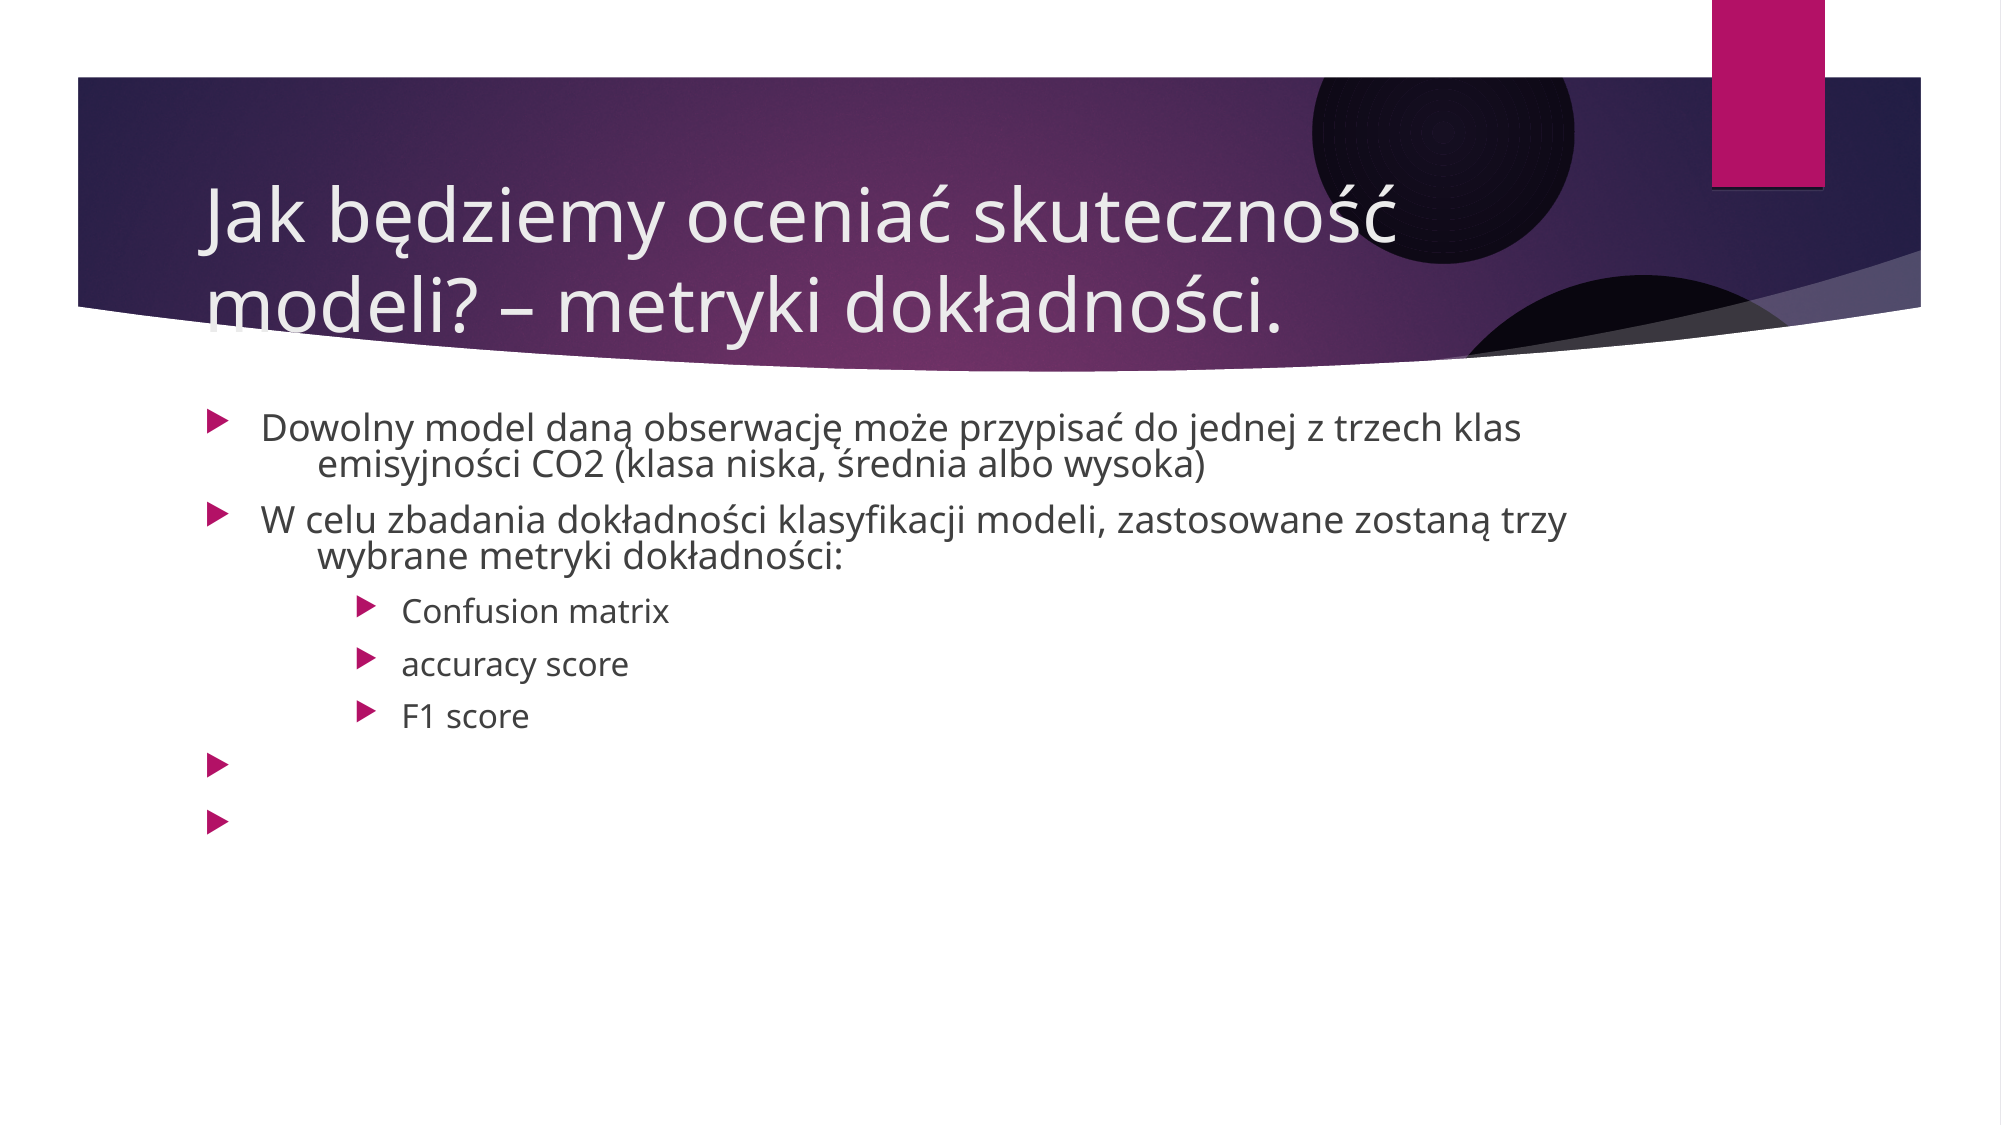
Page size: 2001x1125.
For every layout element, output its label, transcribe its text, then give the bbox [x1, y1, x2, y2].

title Jak będziemy oceniać skuteczność modeli? – metryki dokładności. [189, 159, 1627, 276]
list Dowolny model daną obserwację może przypisać do jednej z trzech klas emisyjności CO2 (klasa niska, średnia albo wysoka) W celu zbadania dokładności klasyfikacji modeli, zastosowane zostaną trzy wybrane metryki dokładności: Confusion matrix accuracy score F1 score [189, 404, 1638, 1012]
